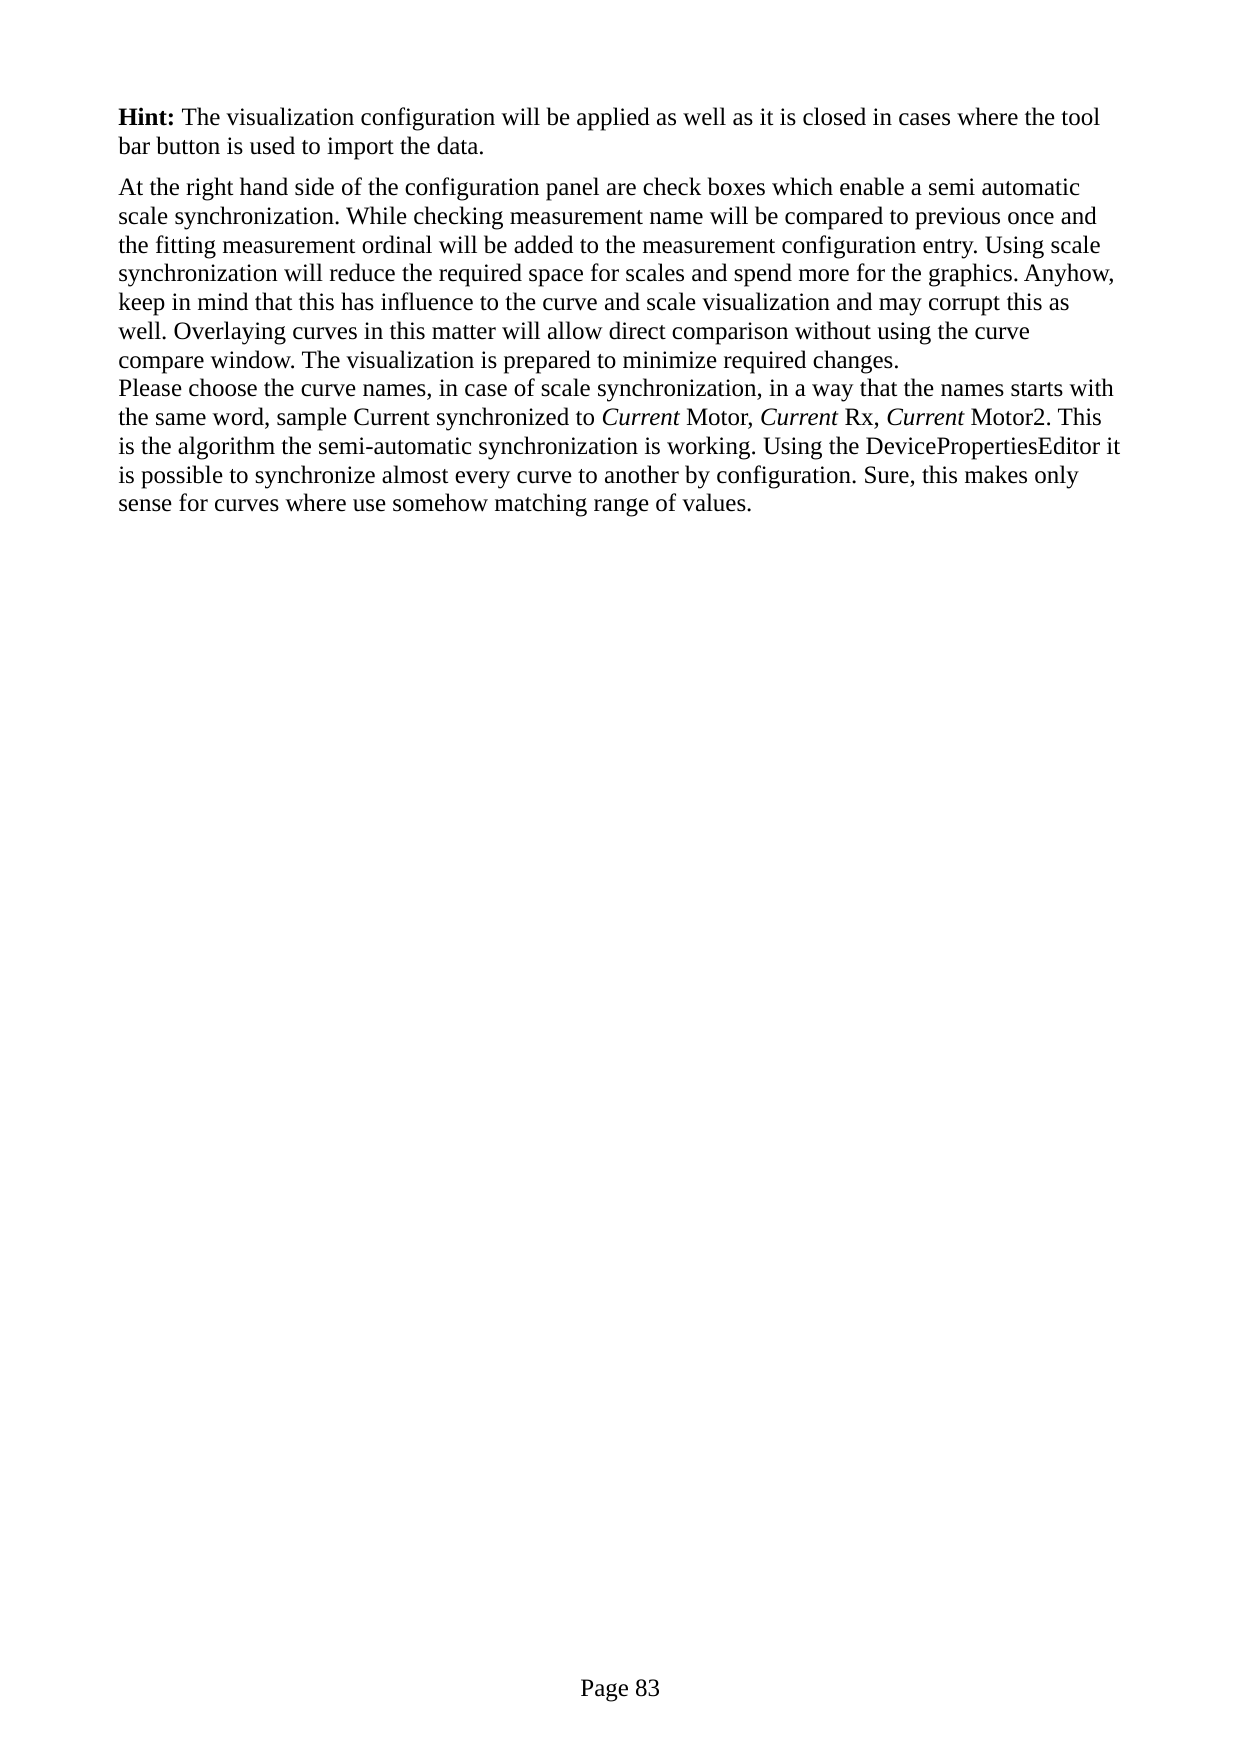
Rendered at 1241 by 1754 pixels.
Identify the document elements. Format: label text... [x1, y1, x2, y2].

text Hint: The visualization configuration will be applied as well as it is closed in cases where the tool bar button is used to import the data. [118, 102, 1122, 160]
text At the right hand side of the configuration panel are check boxes which enable a semi automatic scale synchronization. While checking measurement name will be compared to previous once and the fitting measurement ordinal will be added to the measurement configuration entry. Using scale synchronization will reduce the required space for scales and spend more for the graphics. Anyhow, keep in mind that this has influence to the curve and scale visualization and may corrupt this as well. Overlaying curves in this matter will allow direct comparison without using the curve compare window. The visualization is prepared to minimize required changes. Please choose the curve names, in case of scale synchronization, in a way that the names starts with the same word, sample Current synchronized to Current Motor, Current Rx, Current Motor2. This is the algorithm the semi-automatic synchronization is working. Using the DevicePropertiesEditor it is possible to synchronize almost every curve to another by configuration. Sure, this makes only sense for curves where use somehow matching range of values. [118, 172, 1122, 517]
